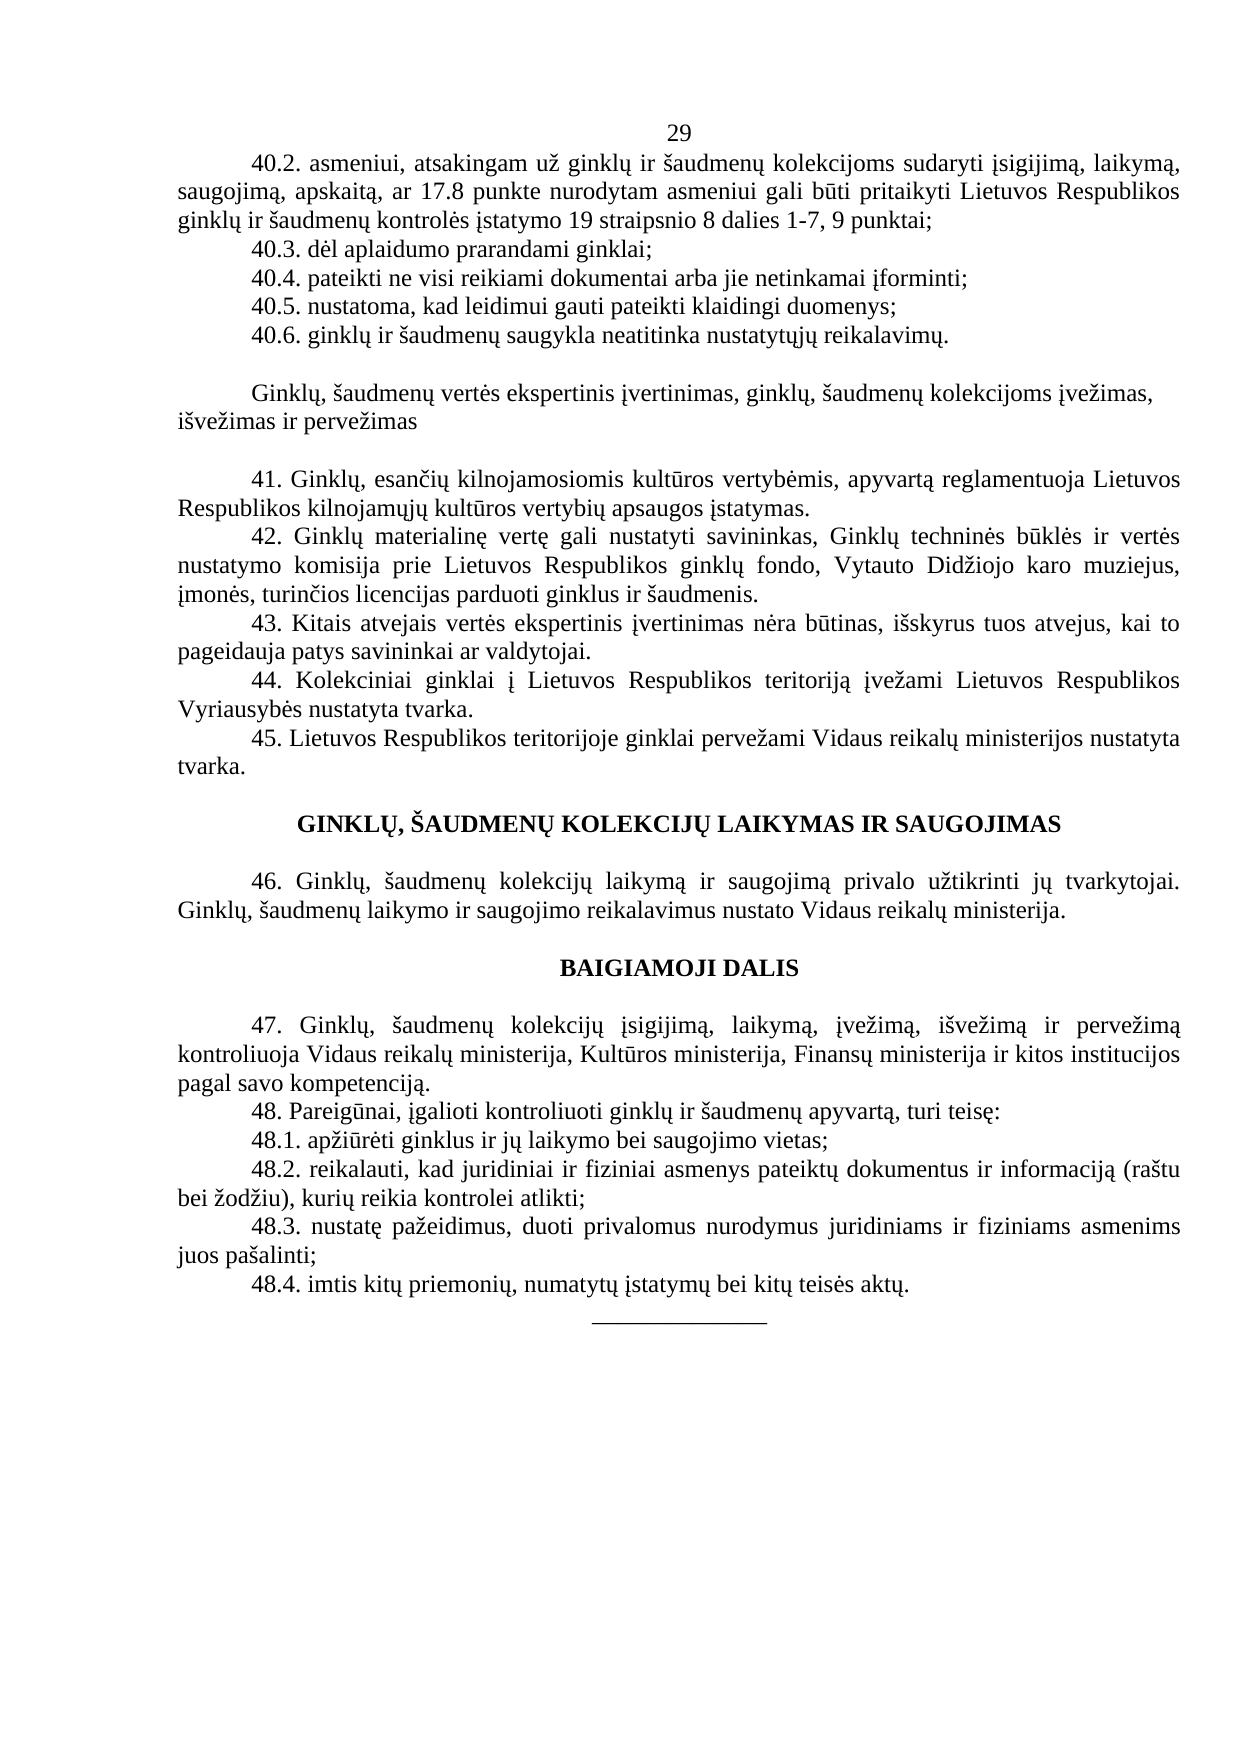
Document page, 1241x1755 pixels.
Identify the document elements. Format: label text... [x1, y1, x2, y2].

text 48. Pareigūnai, įgalioti kontroliuoti ginklų ir šaudmenų apyvartą, turi teisę: [177, 1096, 1181, 1125]
text 46. Ginklų, šaudmenų kolekcijų laikymą ir saugojimą privalo užtikrinti jų tvarkytojai. Ginklų, šaudmenų laikymo ir saugojimo reikalavimus nustato Vidaus reikalų ministerija. [177, 866, 1181, 924]
text Baigiamoji dalis [177, 953, 1181, 981]
text 40.2. asmeniui, atsakingam už ginklų ir šaudmenų kolekcijoms sudaryti įsigijimą, laikymą, saugojimą, apskaitą, ar 17.8 punkte nurodytam asmeniui gali būti pritaikyti Lietuvos Respublikos ginklų ir šaudmenų kontrolės įstatymo 19 straipsnio 8 dalies 1-7, 9 punktai; [177, 148, 1181, 234]
text Ginklų, šaudmenų kolekcijų laikymas ir saugojimas [177, 809, 1181, 838]
text 42. Ginklų materialinę vertę gali nustatyti savininkas, Ginklų techninės būklės ir vertės nustatymo komisija prie Lietuvos Respublikos ginklų fondo, Vytauto Didžiojo karo muziejus, įmonės, turinčios licencijas parduoti ginklus ir šaudmenis. [177, 521, 1181, 608]
text 40.5. nustatoma, kad leidimui gauti pateikti klaidingi duomenys; [177, 291, 1181, 320]
text 48.1. apžiūrėti ginklus ir jų laikymo bei saugojimo vietas; [177, 1125, 1181, 1154]
text Ginklų, šaudmenų vertės ekspertinis įvertinimas, ginklų, šaudmenų kolekcijoms įvežimas, išvežimas ir pervežimas [177, 378, 1181, 435]
text 41. Ginklų, esančių kilnojamosiomis kultūros vertybėmis, apyvartą reglamentuoja Lietuvos Respublikos kilnojamųjų kultūros vertybių apsaugos įstatymas. [177, 464, 1181, 521]
text 43. Kitais atvejais vertės ekspertinis įvertinimas nėra būtinas, išskyrus tuos atvejus, kai to pageidauja patys savininkai ar valdytojai. [177, 608, 1181, 665]
text 44. Kolekciniai ginklai į Lietuvos Respublikos teritoriją įvežami Lietuvos Respublikos Vyriausybės nustatyta tvarka. [177, 665, 1181, 723]
text 47. Ginklų, šaudmenų kolekcijų įsigijimą, laikymą, įvežimą, išvežimą ir pervežimą kontroliuoja Vidaus reikalų ministerija, Kultūros ministerija, Finansų ministerija ir kitos institucijos pagal savo kompetenciją. [177, 1010, 1181, 1096]
text 40.3. dėl aplaidumo prarandami ginklai; [177, 234, 1181, 263]
text 48.3. nustatę pažeidimus, duoti privalomus nurodymus juridiniams ir fiziniams asmenims juos pašalinti; [177, 1211, 1181, 1269]
text 48.2. reikalauti, kad juridiniai ir fiziniai asmenys pateiktų dokumentus ir informaciją (raštu bei žodžiu), kurių reikia kontrolei atlikti; [177, 1154, 1181, 1211]
text 40.6. ginklų ir šaudmenų saugykla neatitinka nustatytųjų reikalavimų. [177, 320, 1181, 349]
text ______________ [177, 1298, 1181, 1326]
text 40.4. pateikti ne visi reikiami dokumentai arba jie netinkamai įforminti; [177, 263, 1181, 291]
text 48.4. imtis kitų priemonių, numatytų įstatymų bei kitų teisės aktų. [177, 1269, 1181, 1298]
text 45. Lietuvos Respublikos teritorijoje ginklai pervežami Vidaus reikalų ministerijos nustatyta tvarka. [177, 723, 1181, 780]
